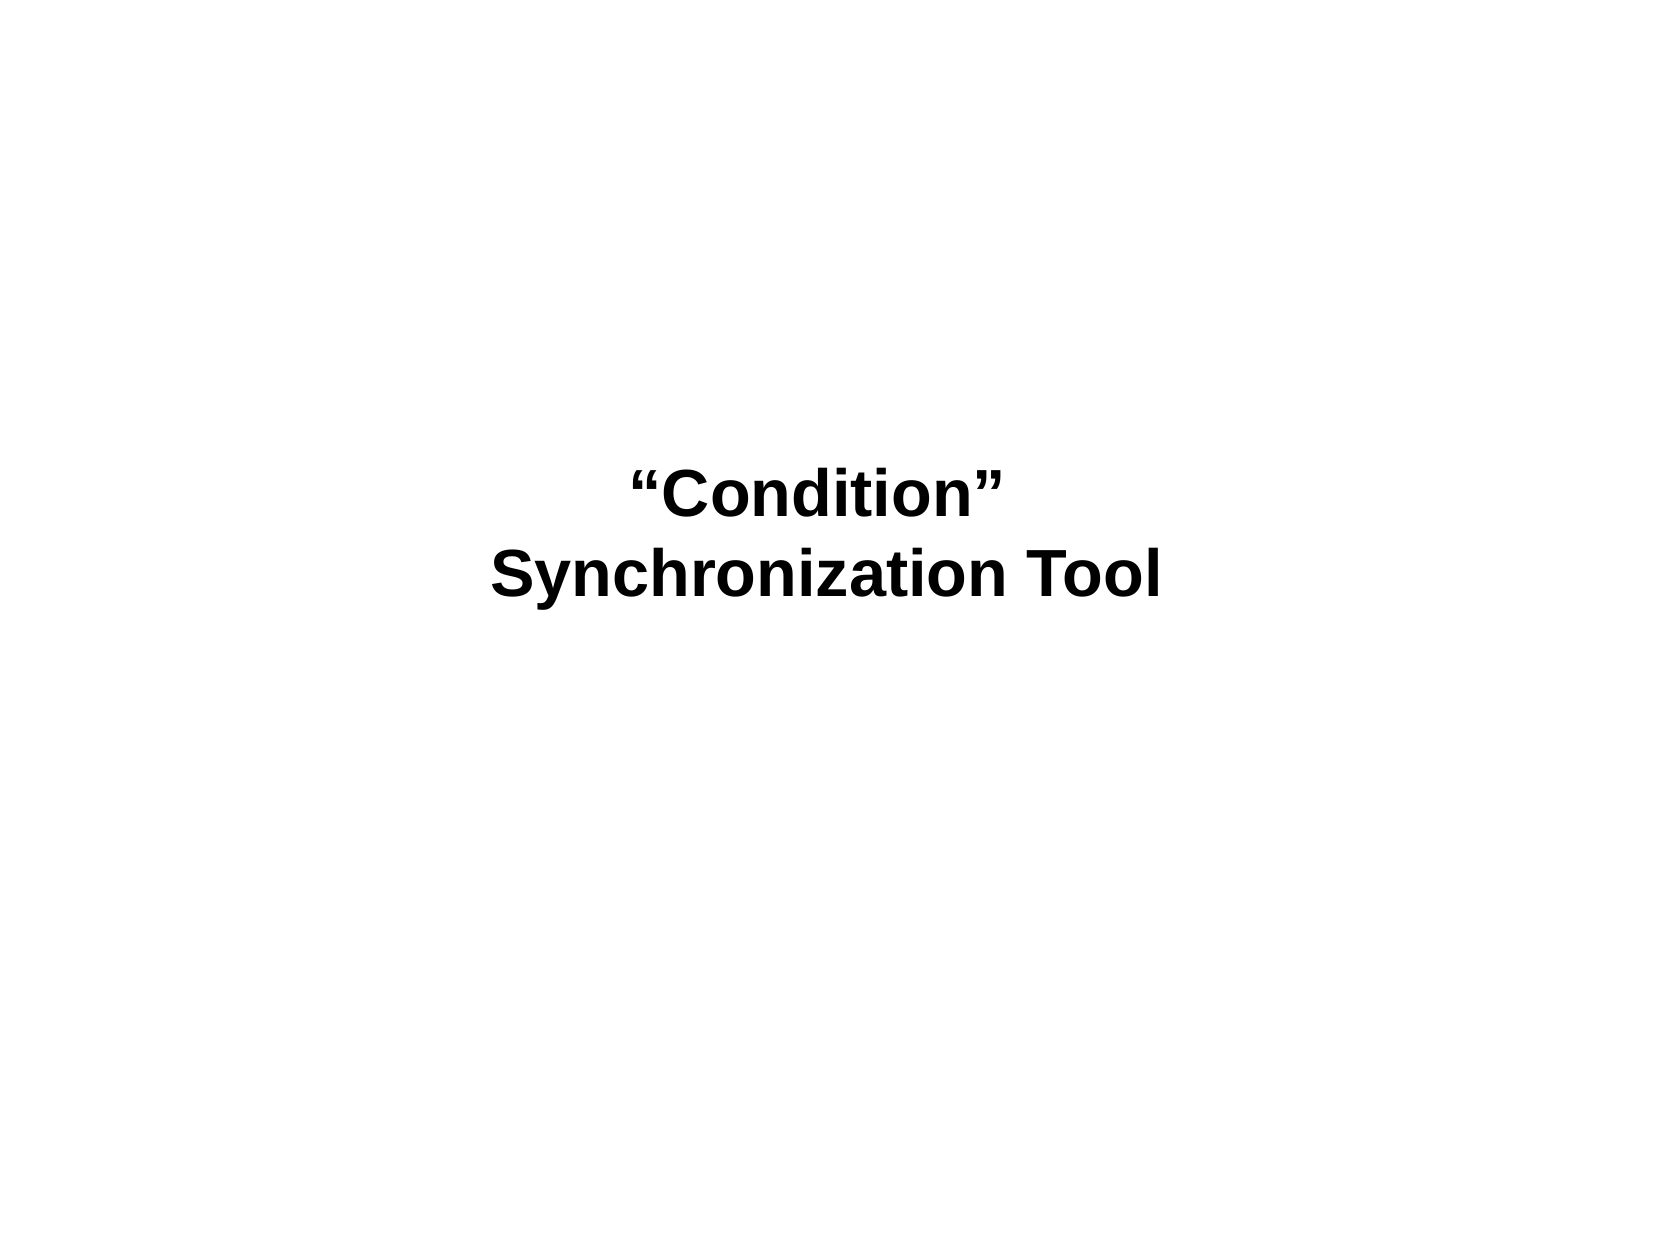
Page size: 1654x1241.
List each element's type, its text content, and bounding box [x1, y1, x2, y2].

subtitle “Condition” Synchronization Tool [82, 49, 1571, 1010]
